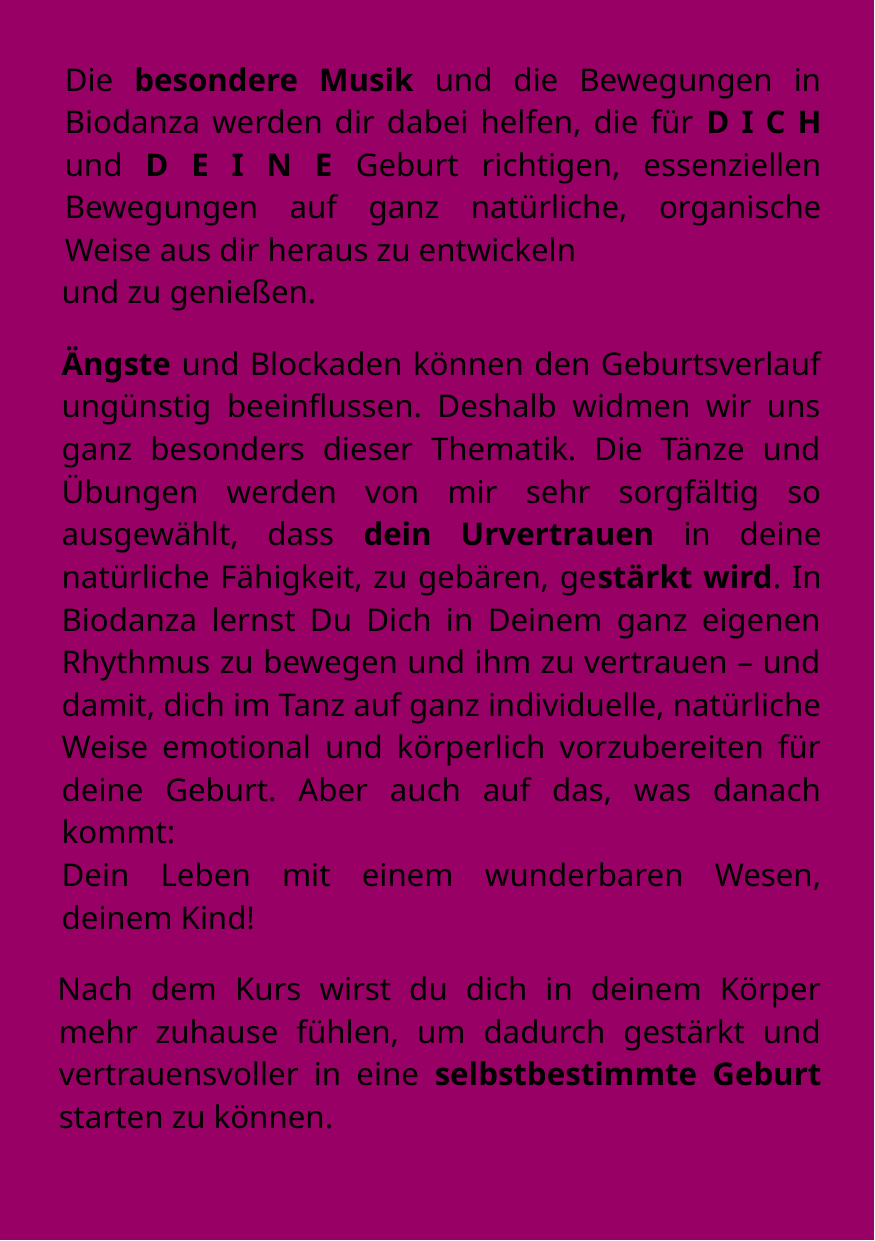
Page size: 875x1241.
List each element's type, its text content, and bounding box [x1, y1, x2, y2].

text Nach dem Kurs wirst du dich in deinem Körper mehr zuhause fühlen, um dadurch gestärkt und vertrauensvol­ler in eine selbstbestimmte Geburt starten zu können. [57, 967, 822, 1137]
text Dein Leben mit einem wunderbaren Wesen, deinem Kind! [61, 853, 822, 938]
text Ängste und Blockaden können den Geburtsverlauf ungünstig beeinflussen. Deshalb widmen wir uns ganz besonders dieser Thematik. Die Tänze und Übungen werden von mir sehr sorgfältig so ausgewählt, dass dein Urvertrauen in deine natürliche Fähigkeit, zu gebären, gestärkt wird. In Biodanza lernst Du Dich in Deinem ganz eigenen Rhythmus zu bewegen und ihm zu vertrauen – und damit, dich im Tanz auf ganz individuelle, natürliche Weise emotional und körperlich vorzubereiten für deine Geburt. Aber auch auf das, was danach kommt: [61, 342, 822, 853]
text Die besondere Musik und die Bewegungen in Biodanza werden dir dabei helfen, die für D I C H und D E I N E Geburt richtigen, essenziellen Bewegungen auf ganz natürliche, organische Weise aus dir heraus zu entwickeln [64, 57, 822, 271]
text und zu genießen. [61, 271, 822, 313]
